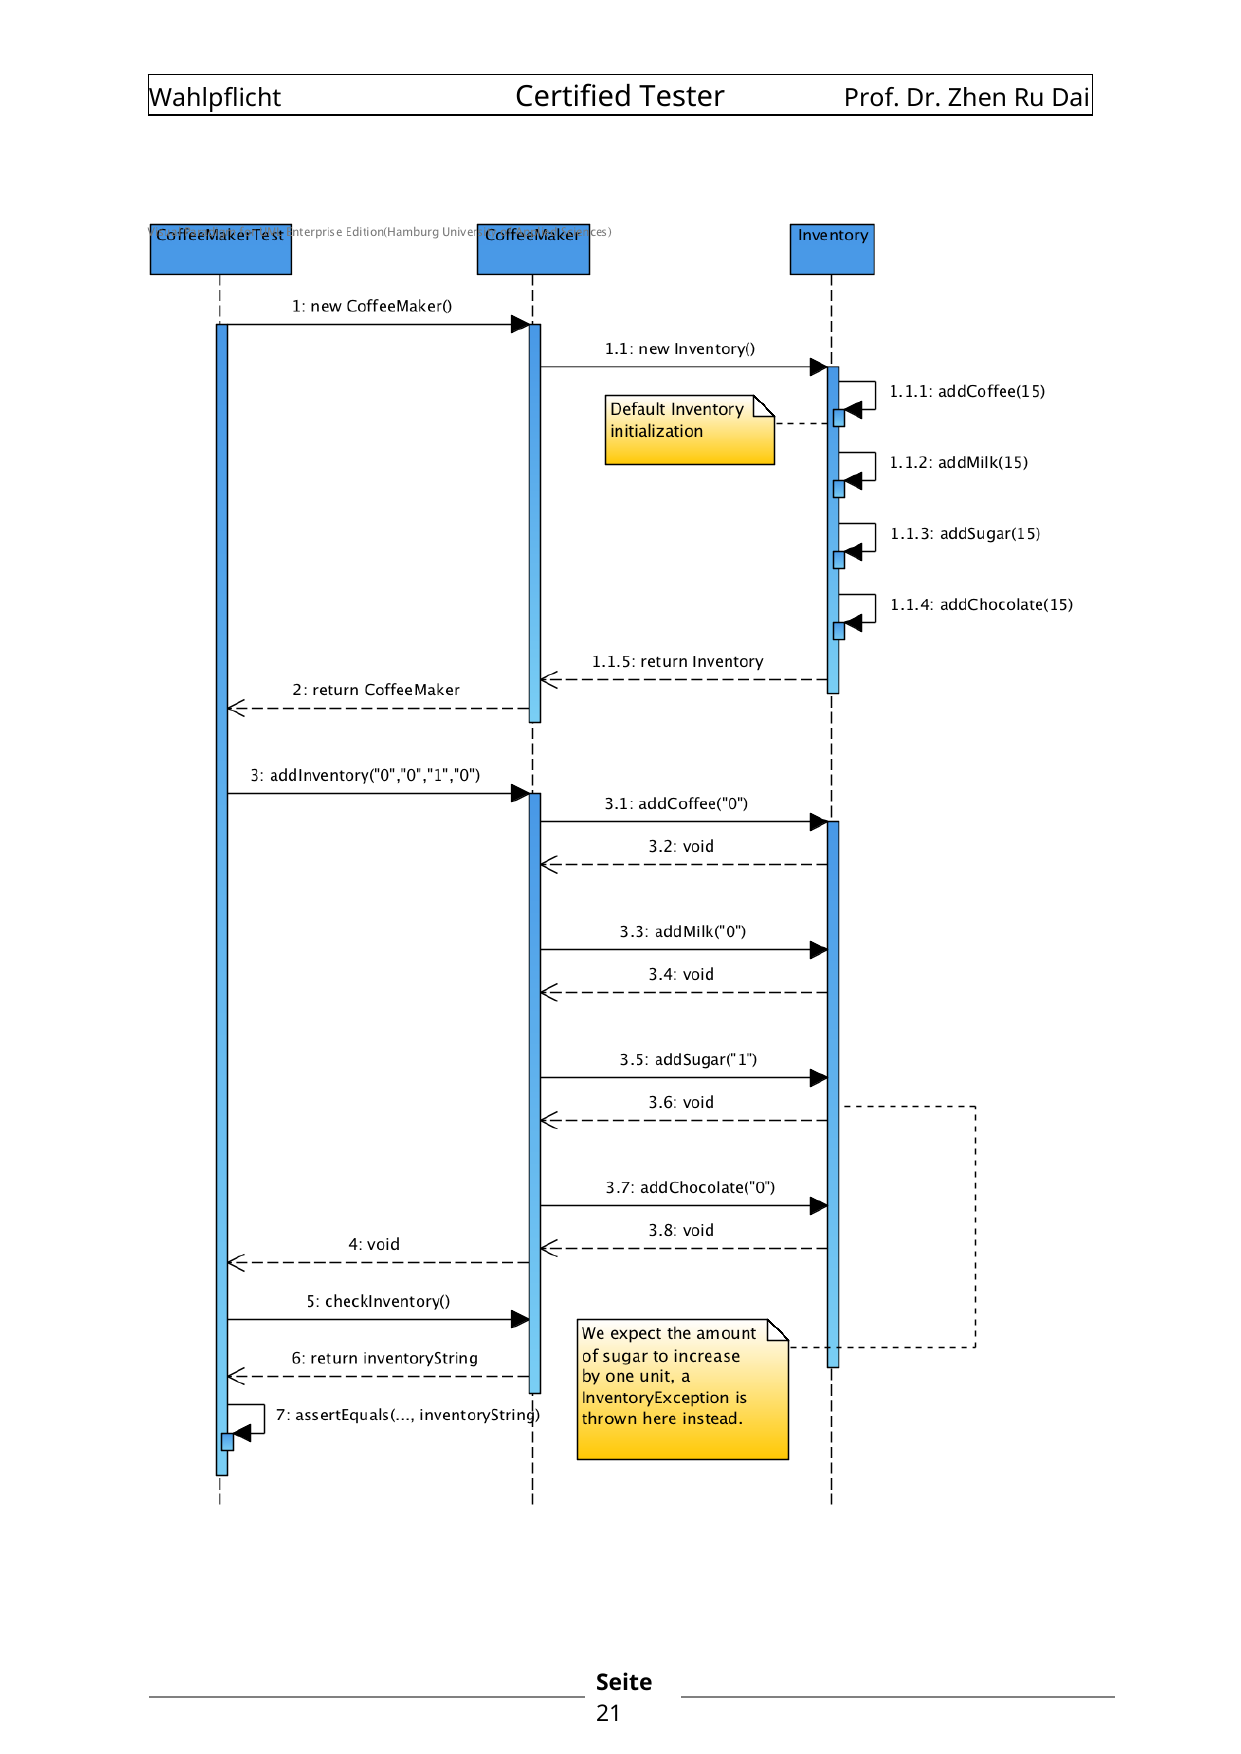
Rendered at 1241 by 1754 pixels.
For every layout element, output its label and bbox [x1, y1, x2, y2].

picture [147, 221, 1093, 1509]
